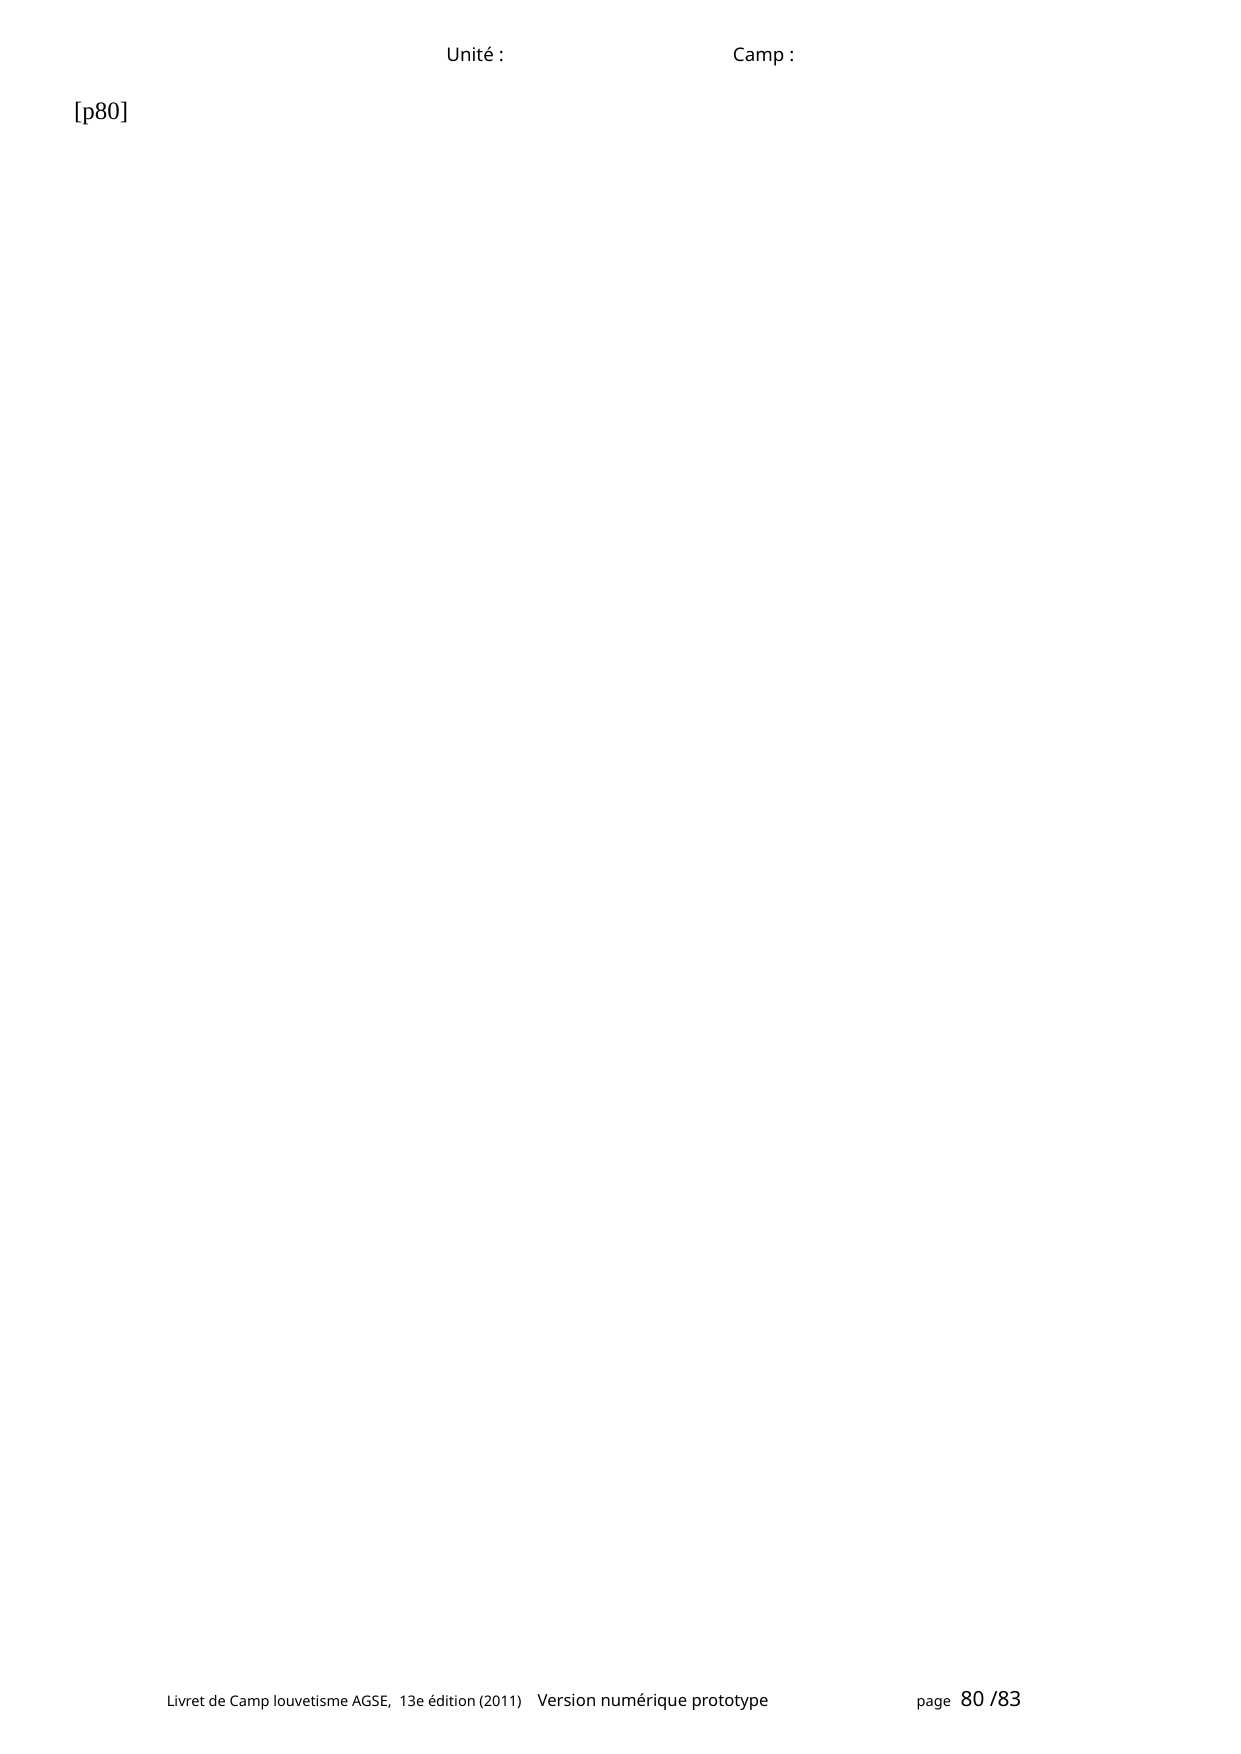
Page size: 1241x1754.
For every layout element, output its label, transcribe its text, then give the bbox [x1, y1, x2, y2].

text [p80] [74, 96, 1166, 125]
